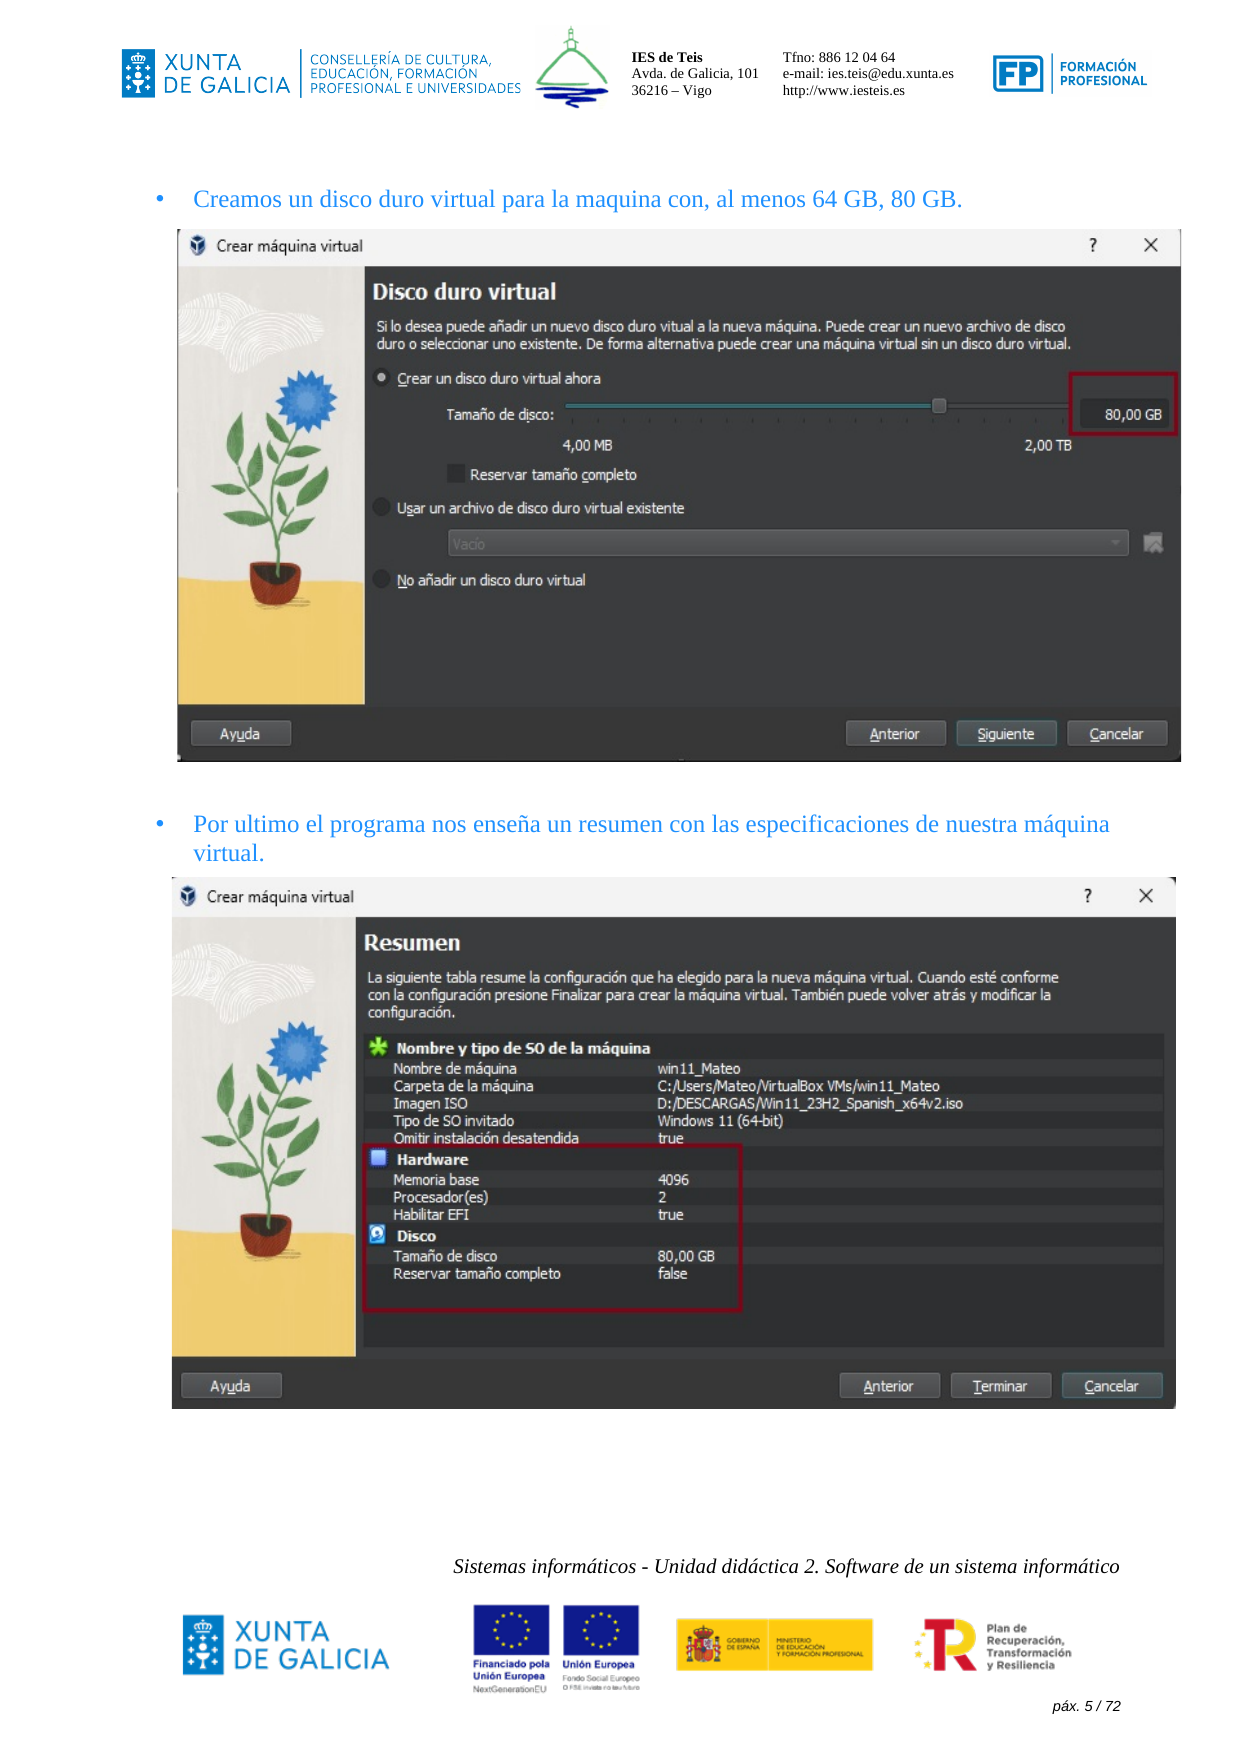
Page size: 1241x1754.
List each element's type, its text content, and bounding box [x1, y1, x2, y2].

picture [177, 229, 1182, 762]
picture [182, 1593, 1085, 1700]
picture [171, 877, 1176, 1409]
picture [989, 50, 1153, 97]
list Por ultimo el programa nos enseña un resumen con las especificaciones de nuestra máquina virtual. [156, 809, 1122, 867]
picture [534, 25, 611, 110]
picture [121, 49, 521, 98]
list Creamos un disco duro virtual para la maquina con, al menos 64 GB, 80 GB. [156, 184, 1122, 213]
